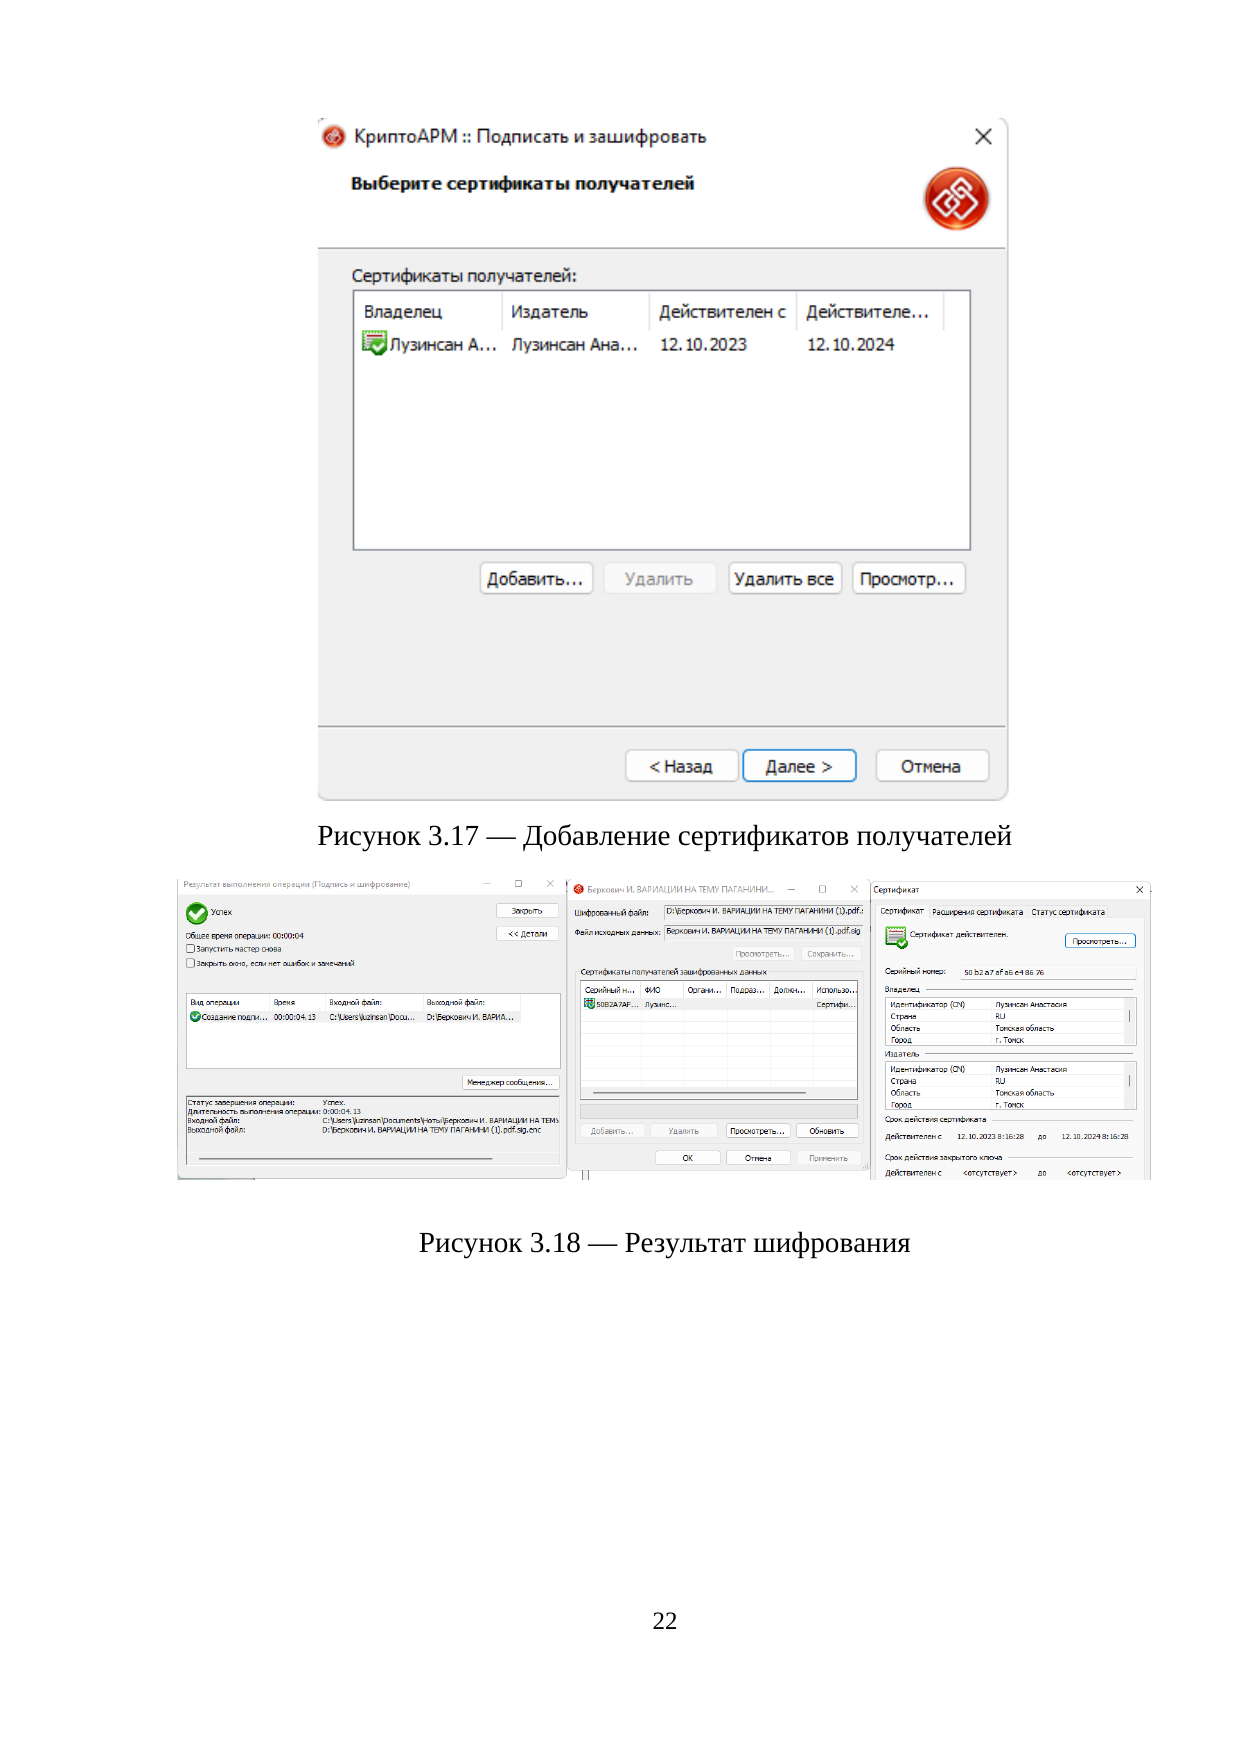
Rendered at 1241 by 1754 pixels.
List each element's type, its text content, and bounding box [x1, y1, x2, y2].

picture [317, 118, 1012, 801]
title Рисунок 3.17 — Добавление сертификатов получателей [177, 801, 1152, 851]
picture [177, 879, 1152, 1180]
title Рисунок 3.18 — Результат шифрования [177, 1180, 1152, 1258]
